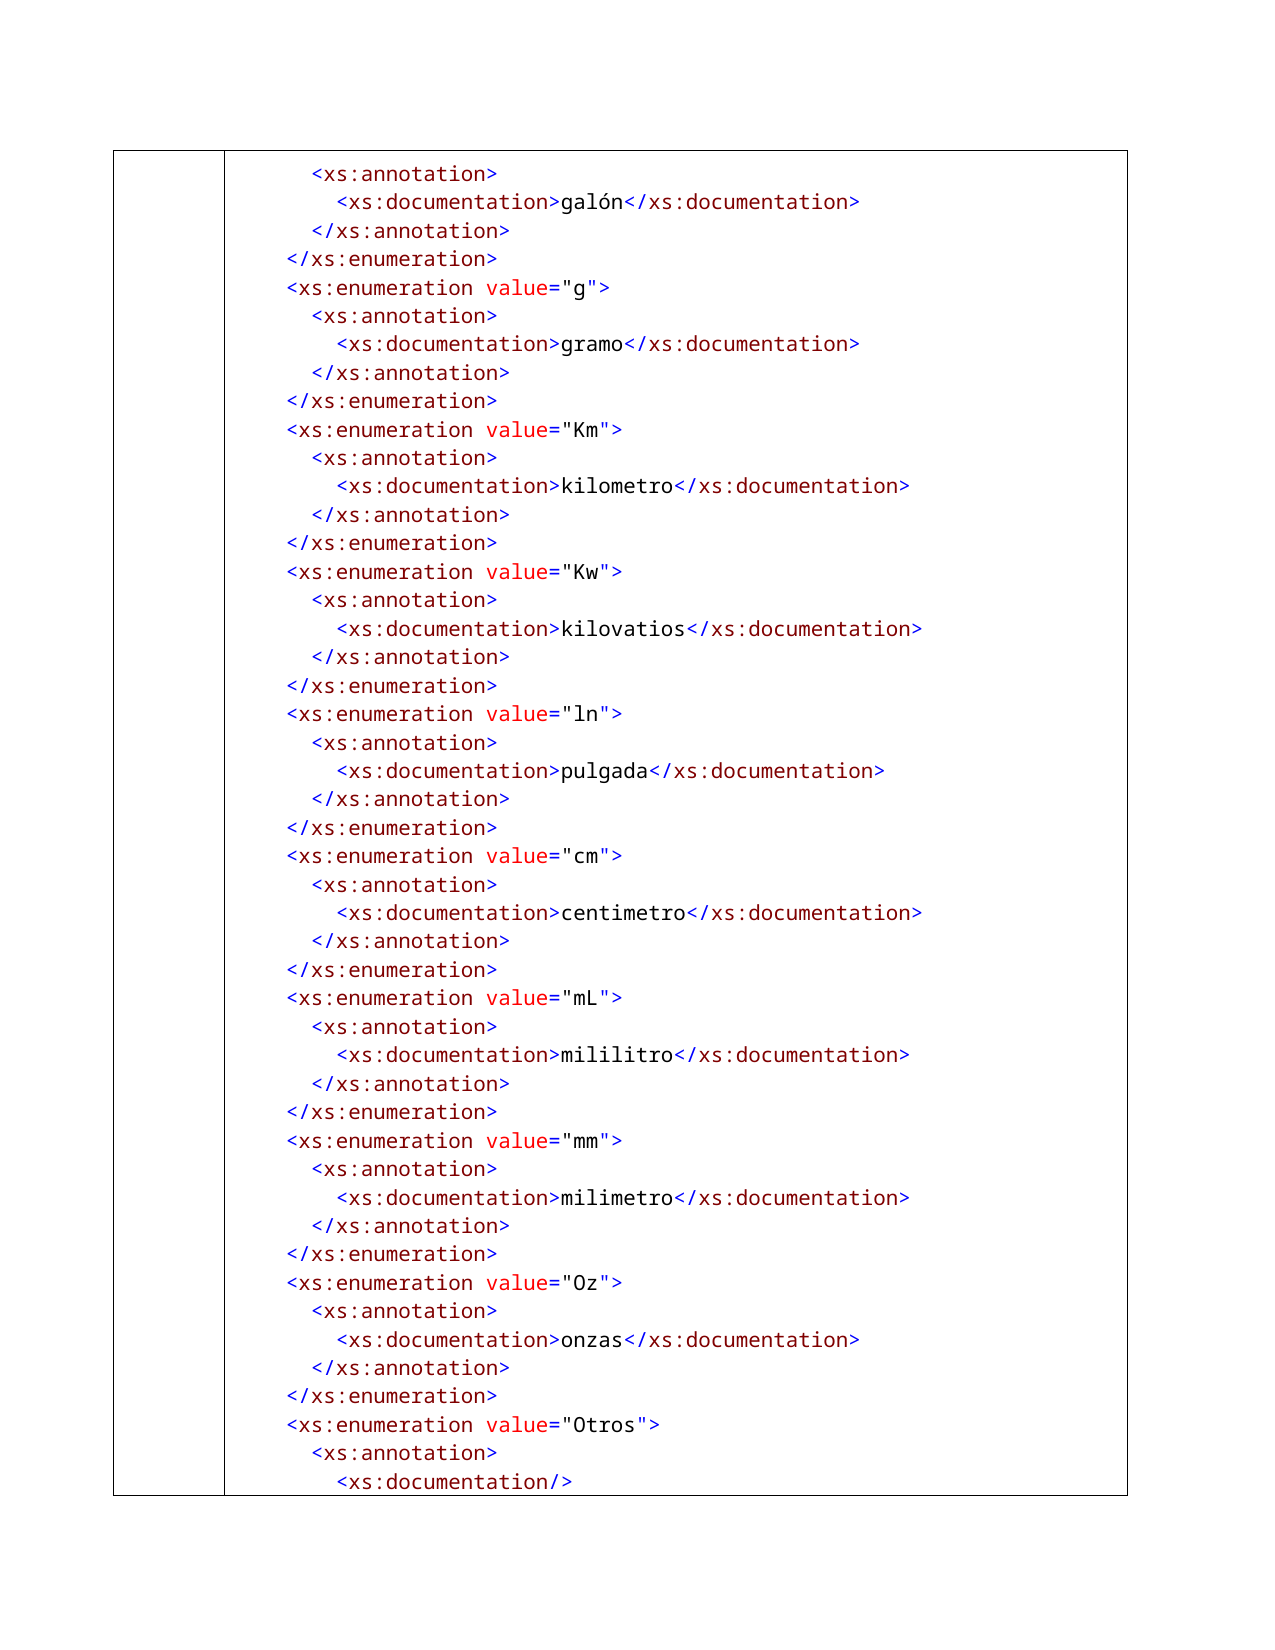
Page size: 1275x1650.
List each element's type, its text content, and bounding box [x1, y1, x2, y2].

table_cell [114, 151, 224, 1495]
table_cell <xs:annotation> <xs:documentation>galón</xs:documentation> </xs:annotation> </xs:enumeration> <xs:enumeration value="g"> <xs:annotation> <xs:documentation>gramo</xs:documentation> </xs:annotation> </xs:enumeration> <xs:enumeration value="Km"> <xs:annotation> <xs:documentation>kilometro</xs:documentation> </xs:annotation> </xs:enumeration> <xs:enumeration value="Kw"> <xs:annotation> <xs:documentation>kilovatios</xs:documentation> </xs:annotation> </xs:enumeration> <xs:enumeration value="ln"> <xs:annotation> <xs:documentation>pulgada</xs:documentation> </xs:annotation> </xs:enumeration> <xs:enumeration value="cm"> <xs:annotation> <xs:documentation>centimetro</xs:documentation> </xs:annotation> </xs:enumeration> <xs:enumeration value="mL"> <xs:annotation> <xs:documentation>mililitro</xs:documentation> </xs:annotation> </xs:enumeration> <xs:enumeration value="mm"> <xs:annotation> <xs:documentation>milimetro</xs:documentation> </xs:annotation> </xs:enumeration> <xs:enumeration value="Oz"> <xs:annotation> <xs:documentation>onzas</xs:documentation> </xs:annotation> </xs:enumeration> <xs:enumeration value="Otros"> <xs:annotation> <xs:documentation/> [225, 151, 1127, 1495]
